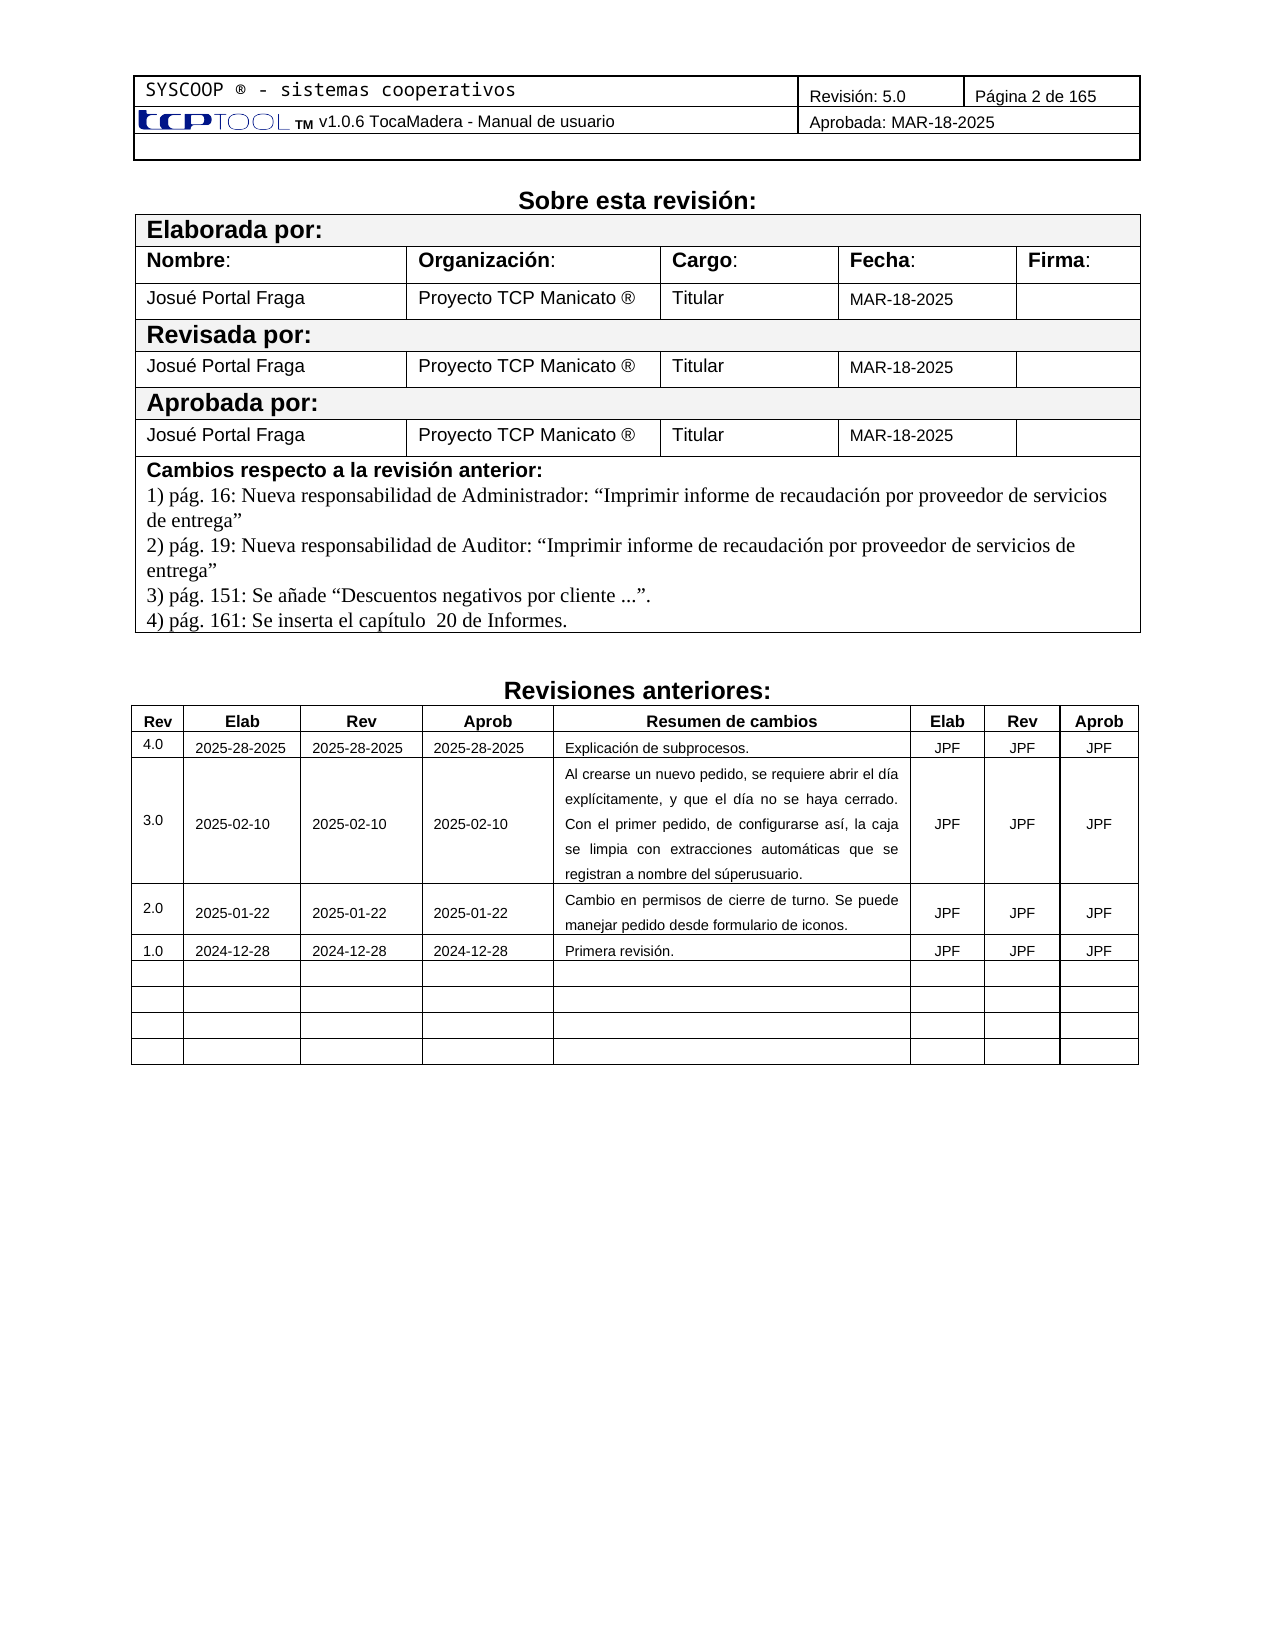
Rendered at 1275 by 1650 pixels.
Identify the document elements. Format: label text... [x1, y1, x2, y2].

table_cell [301, 1039, 422, 1064]
table_header Rev [301, 706, 422, 731]
table_cell [911, 961, 984, 986]
table_cell Explicación de subprocesos. [554, 732, 910, 757]
subtitle Sobre esta revisión: [150, 186, 1125, 214]
table_cell 4.0 [132, 732, 183, 757]
table_cell 2025-28-2025 [184, 732, 300, 757]
table_cell [132, 987, 183, 1012]
subtitle Revisiones anteriores: [150, 676, 1125, 704]
table_cell [1061, 1039, 1138, 1064]
table_cell 2024-12-28 [301, 935, 422, 960]
table_header Aprob [1061, 706, 1138, 731]
table_cell JPF [985, 758, 1059, 883]
table_cell 2.0 [132, 884, 183, 934]
table_cell [1017, 284, 1140, 319]
table_cell 2025-28-2025 [301, 732, 422, 757]
table_cell [1061, 987, 1138, 1012]
picture [138, 110, 290, 130]
table_cell [184, 987, 300, 1012]
table_cell [132, 961, 183, 986]
table_cell 2025-01-22 [184, 884, 300, 934]
table_header Aprob [423, 706, 553, 731]
table_cell [985, 1013, 1059, 1038]
table_cell [301, 1013, 422, 1038]
table_cell [1017, 420, 1140, 456]
table_cell [301, 961, 422, 986]
table_cell 2025-02-10 [423, 758, 553, 883]
table_cell [911, 987, 984, 1012]
table_cell Primera revisión. [554, 935, 910, 960]
table_cell Proyecto TCP Manicato ® [407, 352, 660, 387]
table_cell Proyecto TCP Manicato ® [407, 284, 660, 319]
table_cell Titular [661, 420, 838, 456]
table_cell JPF [911, 732, 984, 757]
table_cell [301, 987, 422, 1012]
table_cell 2025-02-10 [184, 758, 300, 883]
table_cell 2025-02-10 [301, 758, 422, 883]
table_cell [554, 1013, 910, 1038]
table_cell Cargo: [661, 247, 838, 283]
table_cell Josué Portal Fraga [136, 420, 406, 456]
table_cell Revisada por: [136, 320, 1140, 351]
table_cell [184, 1039, 300, 1064]
table_cell Nombre: [136, 247, 406, 283]
table_cell 2024-12-28 [423, 935, 553, 960]
table_cell JPF [911, 758, 984, 883]
table_cell [132, 1013, 183, 1038]
table_cell [554, 1039, 910, 1064]
table_header Resumen de cambios [554, 706, 910, 731]
table_cell Cambio en permisos de cierre de turno. Se puede manejar pedido desde formulario de iconos. [554, 884, 910, 934]
table_cell 3.0 [132, 758, 183, 883]
table_cell [985, 1039, 1059, 1064]
table_cell 1.0 [132, 935, 183, 960]
table_cell [911, 1039, 984, 1064]
table_cell MAR-18-2025 [839, 420, 1016, 456]
table_cell Proyecto TCP Manicato ® [407, 420, 660, 456]
table_header Elaborada por: [136, 215, 1140, 246]
table_cell [423, 1039, 553, 1064]
table_header Rev [985, 706, 1059, 731]
table_cell MAR-18-2025 [839, 284, 1016, 319]
table_cell [1017, 352, 1140, 387]
table_cell [1061, 1013, 1138, 1038]
table_cell [554, 987, 910, 1012]
table_header Rev [132, 706, 183, 731]
table_cell Fecha: [839, 247, 1016, 283]
table_cell JPF [911, 935, 984, 960]
table_cell Titular [661, 352, 838, 387]
table_cell Firma: [1017, 247, 1140, 283]
table_cell Josué Portal Fraga [136, 352, 406, 387]
table_cell JPF [1061, 935, 1138, 960]
table_cell 2025-01-22 [301, 884, 422, 934]
table_cell Al crearse un nuevo pedido, se requiere abrir el día explícitamente, y que el día no se haya cerrado. Con el primer pedido, de configurarse así, la caja se limpia con extracciones automáticas que se registran a nombre del súperusuario. [554, 758, 910, 883]
table_cell Titular [661, 284, 838, 319]
table_cell JPF [985, 732, 1059, 757]
table_cell Aprobada por: [136, 388, 1140, 419]
table_cell JPF [985, 884, 1059, 934]
table_cell Josué Portal Fraga [136, 284, 406, 319]
table_cell JPF [1061, 758, 1138, 883]
table_cell [985, 961, 1059, 986]
table_cell JPF [911, 884, 984, 934]
table_cell [1061, 961, 1138, 986]
table_cell [132, 1039, 183, 1064]
table_cell [184, 1013, 300, 1038]
table_cell [554, 961, 910, 986]
table_cell MAR-18-2025 [839, 352, 1016, 387]
table_cell 2025-28-2025 [423, 732, 553, 757]
table_cell [423, 961, 553, 986]
table_cell JPF [985, 935, 1059, 960]
table_cell [985, 987, 1059, 1012]
table_cell 2024-12-28 [184, 935, 300, 960]
table_cell Organización: [407, 247, 660, 283]
table_cell 2025-01-22 [423, 884, 553, 934]
table_cell Cambios respecto a la revisión anterior: 1) pág. 16: Nueva responsabilidad de Administrador: “Imprimir informe de recaudación por proveedor de servicios de entrega” 2) pág. 19: Nueva responsabilidad de Auditor: “Imprimir informe de recaudación por proveedor de servicios de entrega” 3) pág. 151: Se añade “Descuentos negativos por cliente ...”. 4) pág. 161: Se inserta el capítulo 20 de Informes. [136, 457, 1140, 632]
table_cell JPF [1061, 884, 1138, 934]
table_cell JPF [1061, 732, 1138, 757]
table_header Elab [184, 706, 300, 731]
table_cell [911, 1013, 984, 1038]
table_cell [423, 987, 553, 1012]
table_cell [184, 961, 300, 986]
table_header Elab [911, 706, 984, 731]
table_cell [423, 1013, 553, 1038]
